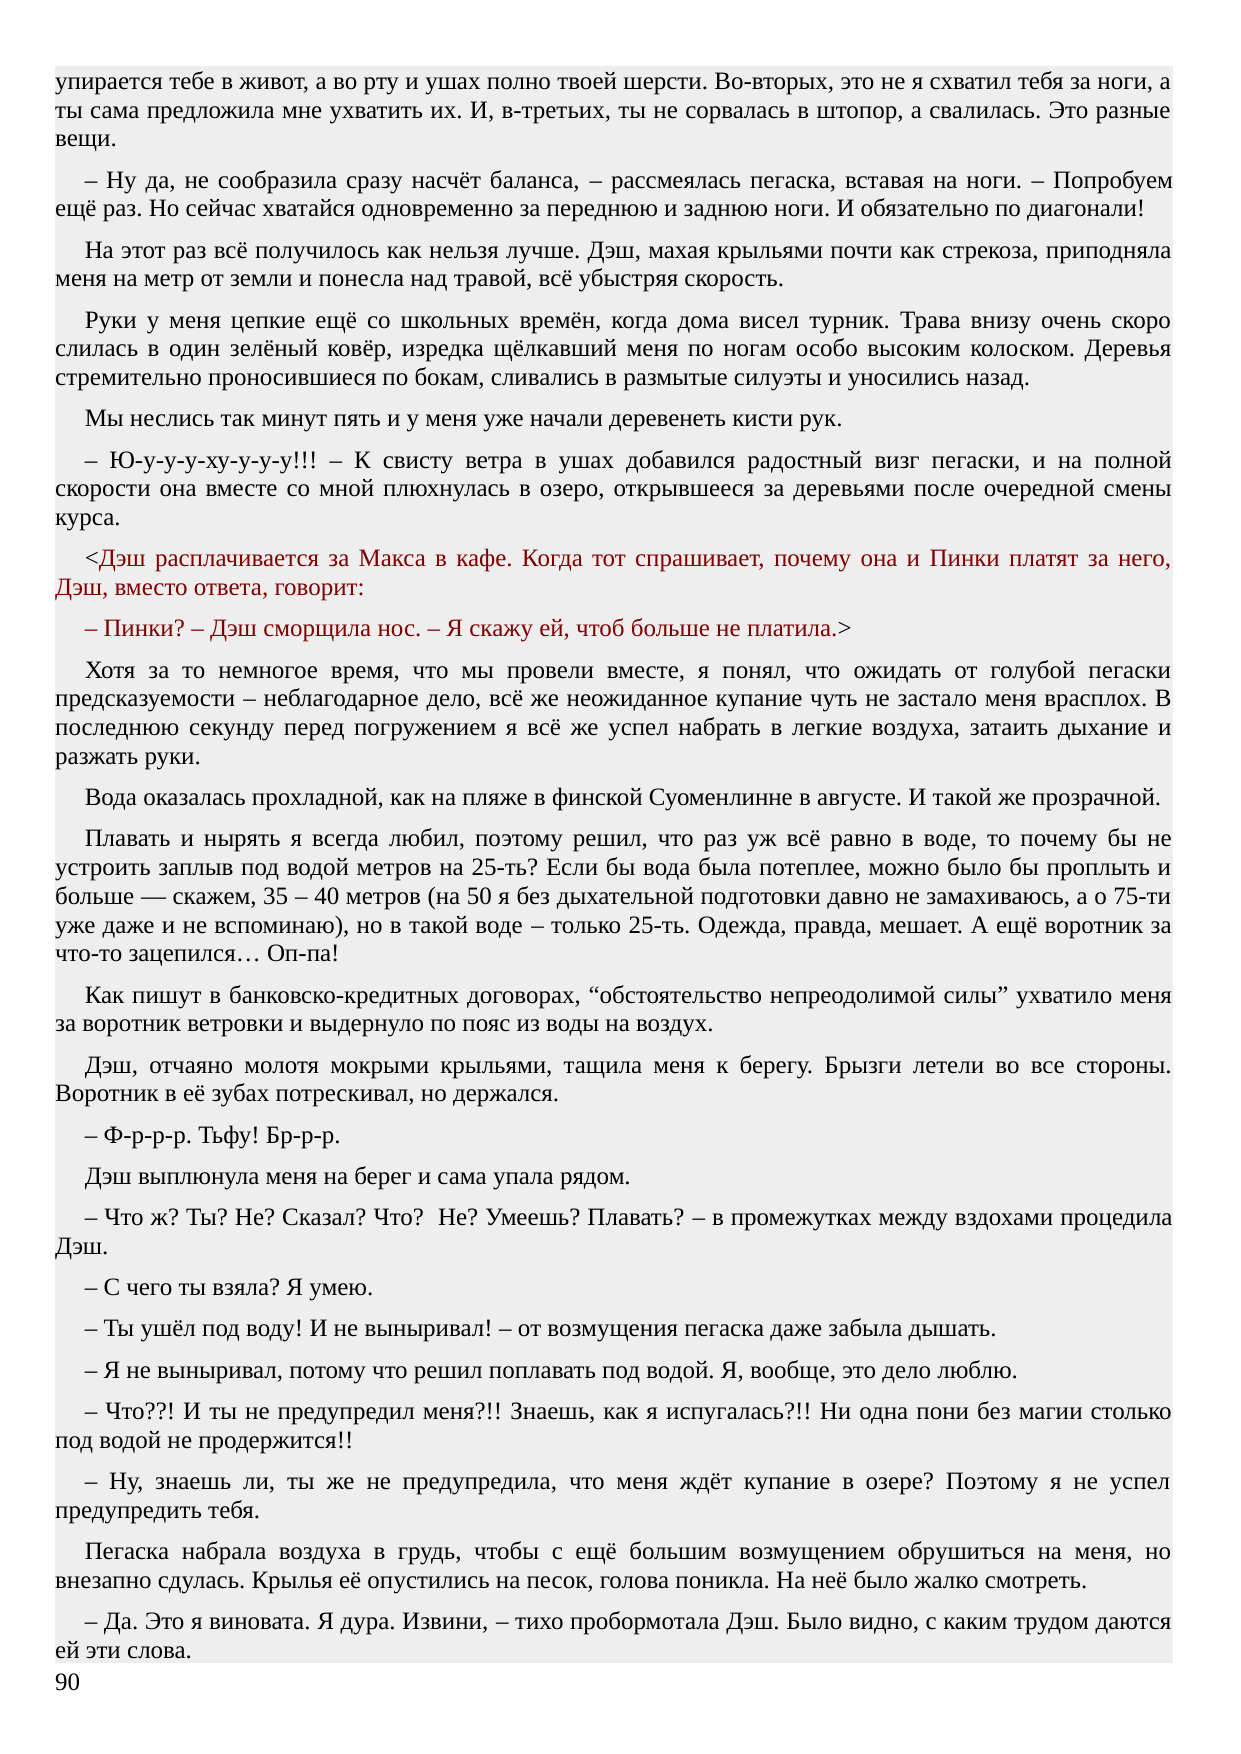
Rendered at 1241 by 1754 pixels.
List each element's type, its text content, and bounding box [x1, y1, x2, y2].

text – Ну, знаешь ли, ты же не предупредила, что меня ждёт купание в озере? Поэтому я не успел предупредить тебя. [55, 1466, 1173, 1523]
text Пегаска набрала воздуха в грудь, чтобы с ещё большим возмущением обрушиться на меня, но внезапно сдулась. Крылья её опустились на песок, голова поникла. На неё было жалко смотреть. [55, 1536, 1173, 1593]
text – Пинки? – Дэш сморщила нос. – Я скажу ей, чтоб больше не платила.> [55, 613, 1173, 642]
text Как пишут в банковско-кредитных договорах, “обстоятельство непреодолимой силы” ухватило меня за воротник ветровки и выдернуло по пояс из воды на воздух. [55, 980, 1173, 1037]
text Хотя за то немногое время, что мы провели вместе, я понял, что ожидать от голубой пегаски предсказуемости – неблагодарное дело, всё же неожиданное купание чуть не застало меня врасплох. В последнюю секунду перед погружением я всё же успел набрать в легкие воздуха, затаить дыхание и разжать руки. [55, 655, 1173, 770]
text – Ты ушёл под воду! И не выныривал! – от возмущения пегаска даже забыла дышать. [55, 1313, 1173, 1342]
text – Ю-у-у-у-ху-у-у-у!!! – К свисту ветра в ушах добавился радостный визг пегаски, и на полной скорости она вместе со мной плюхнулась в озеро, открывшееся за деревьями после очередной смены курса. [55, 445, 1173, 531]
text <Дэш расплачивается за Макса в кафе. Когда тот спрашивает, почему она и Пинки платят за него, Дэш, вместо ответа, говорит: [55, 543, 1173, 601]
text – С чего ты взяла? Я умею. [55, 1272, 1173, 1301]
text Дэш, отчаяно молотя мокрыми крыльями, тащила меня к берегу. Брызги летели во все стороны. Воротник в её зубах потрескивал, но держался. [55, 1050, 1173, 1107]
text Мы неслись так минут пять и у меня уже начали деревенеть кисти рук. [55, 403, 1173, 432]
text – Ну да, не сообразила сразу насчёт баланса, – рассмеялась пегаска, вставая на ноги. – Попробуем ещё раз. Но сейчас хватайся одновременно за переднюю и заднюю ноги. И обязательно по диагонали! [55, 165, 1173, 222]
text – Что??! И ты не предупредил меня?!! Знаешь, как я испугалась?!! Ни одна пони без магии столько под водой не продержится!! [55, 1396, 1173, 1453]
text – Да. Это я виновата. Я дура. Извини, – тихо пробормотала Дэш. Было видно, с каким трудом даются ей эти слова. [55, 1606, 1173, 1663]
text – Ф-р-р-р. Тьфу! Бр-р-р. [55, 1120, 1173, 1148]
text На этот раз всё получилось как нельзя лучше. Дэш, махая крыльями почти как стрекоза, приподняла меня на метр от земли и понесла над травой, всё убыстряя скорость. [55, 235, 1173, 292]
text – Я не выныривал, потому что решил поплавать под водой. Я, вообще, это дело люблю. [55, 1355, 1173, 1383]
text – Что ж? Ты? Не? Сказал? Что? Не? Умеешь? Плавать? – в промежутках между вздохами процедила Дэш. [55, 1202, 1173, 1260]
text Руки у меня цепкие ещё со школьных времён, когда дома висел турник. Трава внизу очень скоро слилась в один зелёный ковёр, изредка щёлкавший меня по ногам особо высоким колоском. Деревья стремительно проносившиеся по бокам, сливались в размытые силуэты и уносились назад. [55, 305, 1173, 391]
text Плавать и нырять я всегда любил, поэтому решил, что раз уж всё равно в воде, то почему бы не устроить заплыв под водой метров на 25-ть? Если бы вода была потеплее, можно было бы проплыть и больше — скажем, 35 – 40 метров (на 50 я без дыхательной подготовки давно не замахиваюсь, а о 75-ти уже даже и не вспоминаю), но в такой воде – только 25-ть. Одежда, правда, мешает. А ещё воротник за что-то зацепился… Оп-па! [55, 823, 1173, 967]
text упирается тебе в живот, а во рту и ушах полно твоей шерсти. Во-вторых, это не я схватил тебя за ноги, а ты сама предложила мне ухватить их. И, в-третьих, ты не сорвалась в штопор, а свалилась. Это разные вещи. [55, 66, 1173, 152]
text Дэш выплюнула меня на берег и сама упала рядом. [55, 1161, 1173, 1190]
text Вода оказалась прохладной, как на пляже в финской Суоменлинне в августе. И такой же прозрачной. [55, 782, 1173, 811]
